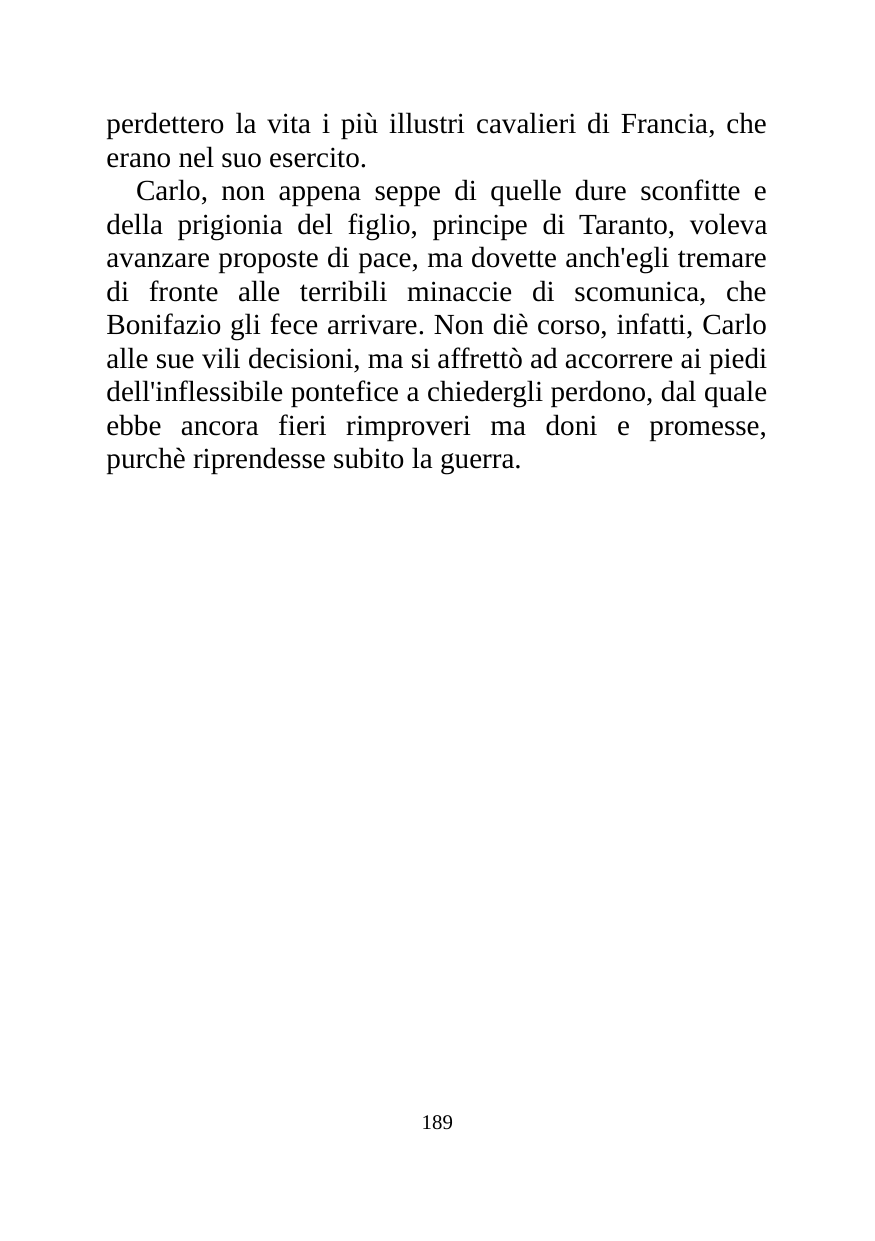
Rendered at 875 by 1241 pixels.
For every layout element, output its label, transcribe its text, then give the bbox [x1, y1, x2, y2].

text perdettero la vita i più illustri cavalieri di Francia, che erano nel suo esercito. [106, 106, 768, 173]
text Carlo, non appena seppe di quelle dure sconfitte e della prigionia del figlio, principe di Taranto, voleva avanzare proposte di pace, ma dovette anch'egli tremare di fronte alle terribili minaccie di scomunica, che Bonifazio gli fece arrivare. Non diè corso, infatti, Carlo alle sue vili decisioni, ma si affrettò ad accorrere ai piedi dell'inflessibile pontefice a chiedergli perdono, dal quale ebbe ancora fieri rimproveri ma doni e promesse, purchè riprendesse subito la guerra. [106, 173, 768, 475]
